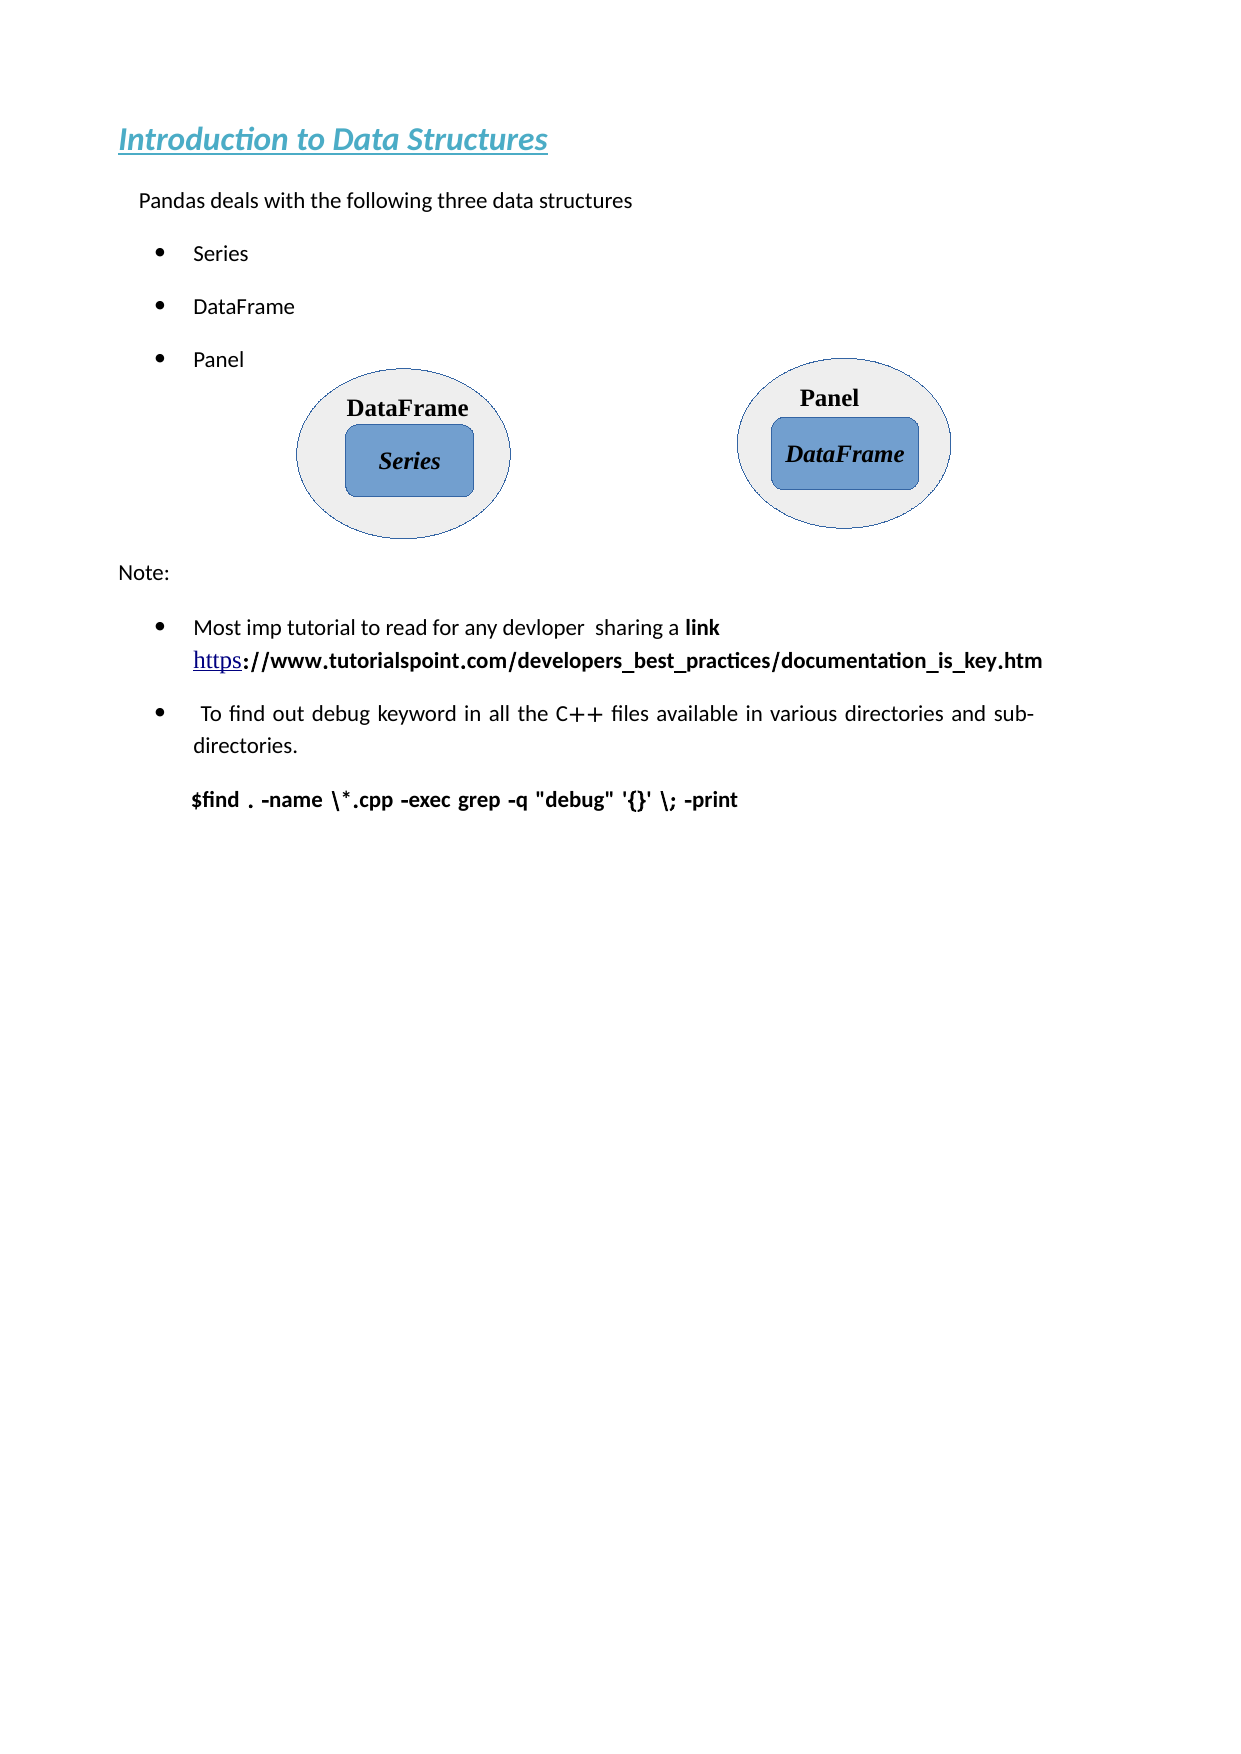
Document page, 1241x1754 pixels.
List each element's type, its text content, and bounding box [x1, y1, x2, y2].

text $find . -name \*.cpp -exec grep -q "debug" '{}' \; -print [118, 785, 1122, 813]
list Most imp tutorial to read for any devloper sharing a link https://www.tutorialspoint.com/developers_best_practices/documentation_is_key.htm [156, 612, 1122, 674]
list DataFrame [156, 292, 1122, 320]
list To find out debug keyword in all the C++ files available in various directories and sub-directories. [156, 699, 1122, 760]
text Pandas deals with the following three data structures [118, 186, 1122, 214]
text Introduction to Data Structures [118, 118, 1122, 159]
list Panel [156, 345, 1122, 373]
text Note: [118, 558, 1122, 587]
list Series [156, 239, 1122, 267]
